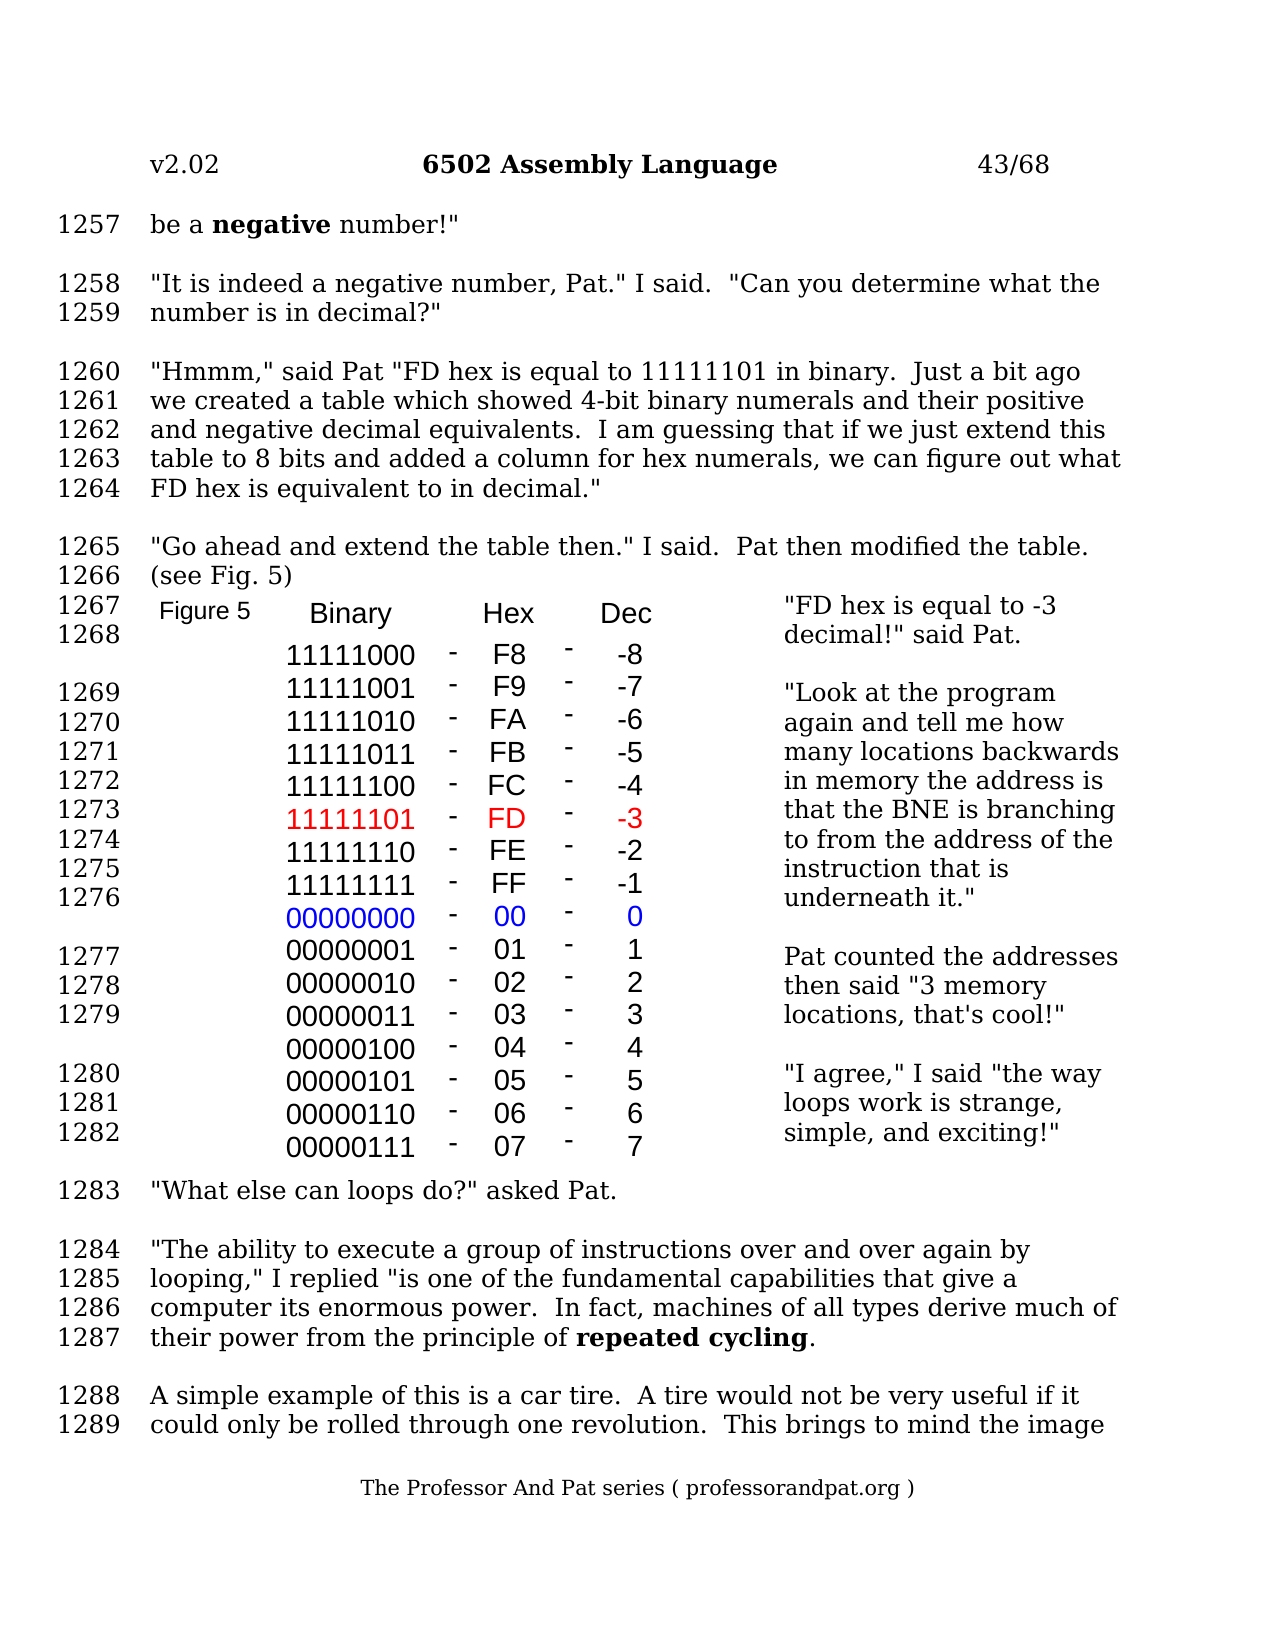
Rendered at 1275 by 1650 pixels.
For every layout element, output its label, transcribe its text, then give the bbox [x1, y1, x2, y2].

text Pat counted the addresses then said "3 memory locations, that's cool!" [150, 942, 1125, 1030]
text "The ability to execute a group of instructions over and over again by looping," I replied "is one of the fundamental capabilities that give a computer its enormous power. In fact, machines of all types derive much of their power from the principle of repeated cycling. [150, 1235, 1125, 1352]
text A simple example of this is a car tire. A tire would not be very useful if it could only be rolled through one revolution. This brings to mind the image [150, 1381, 1125, 1440]
text "It is indeed a negative number, Pat." I said. "Can you determine what the number is in decimal?" [150, 269, 1125, 327]
text "Go ahead and extend the table then." I said. Pat then modified the table. (see Fig. 5) [150, 532, 1125, 591]
text "Look at the program again and tell me how many locations backwards in memory the address is that the BNE is branching to from the address of the instruction that is underneath it." [150, 679, 1125, 913]
text "FD hex is equal to -3 decimal!" said Pat. [150, 591, 1125, 649]
text "Hmmm," said Pat "FD hex is equal to 11111101 in binary. Just a bit ago we created a table which showed 4-bit binary numerals and their positive and negative decimal equivalents. I am guessing that if we just extend this table to 8 bits and added a column for hex numerals, we can figure out what FD hex is equivalent to in decimal." [150, 357, 1125, 503]
text "What else can loops do?" asked Pat. [150, 1176, 1125, 1206]
text "I agree," I said "the way loops work is strange, simple, and exciting!" [150, 1059, 1125, 1147]
text be a negative number!" [150, 210, 1125, 239]
